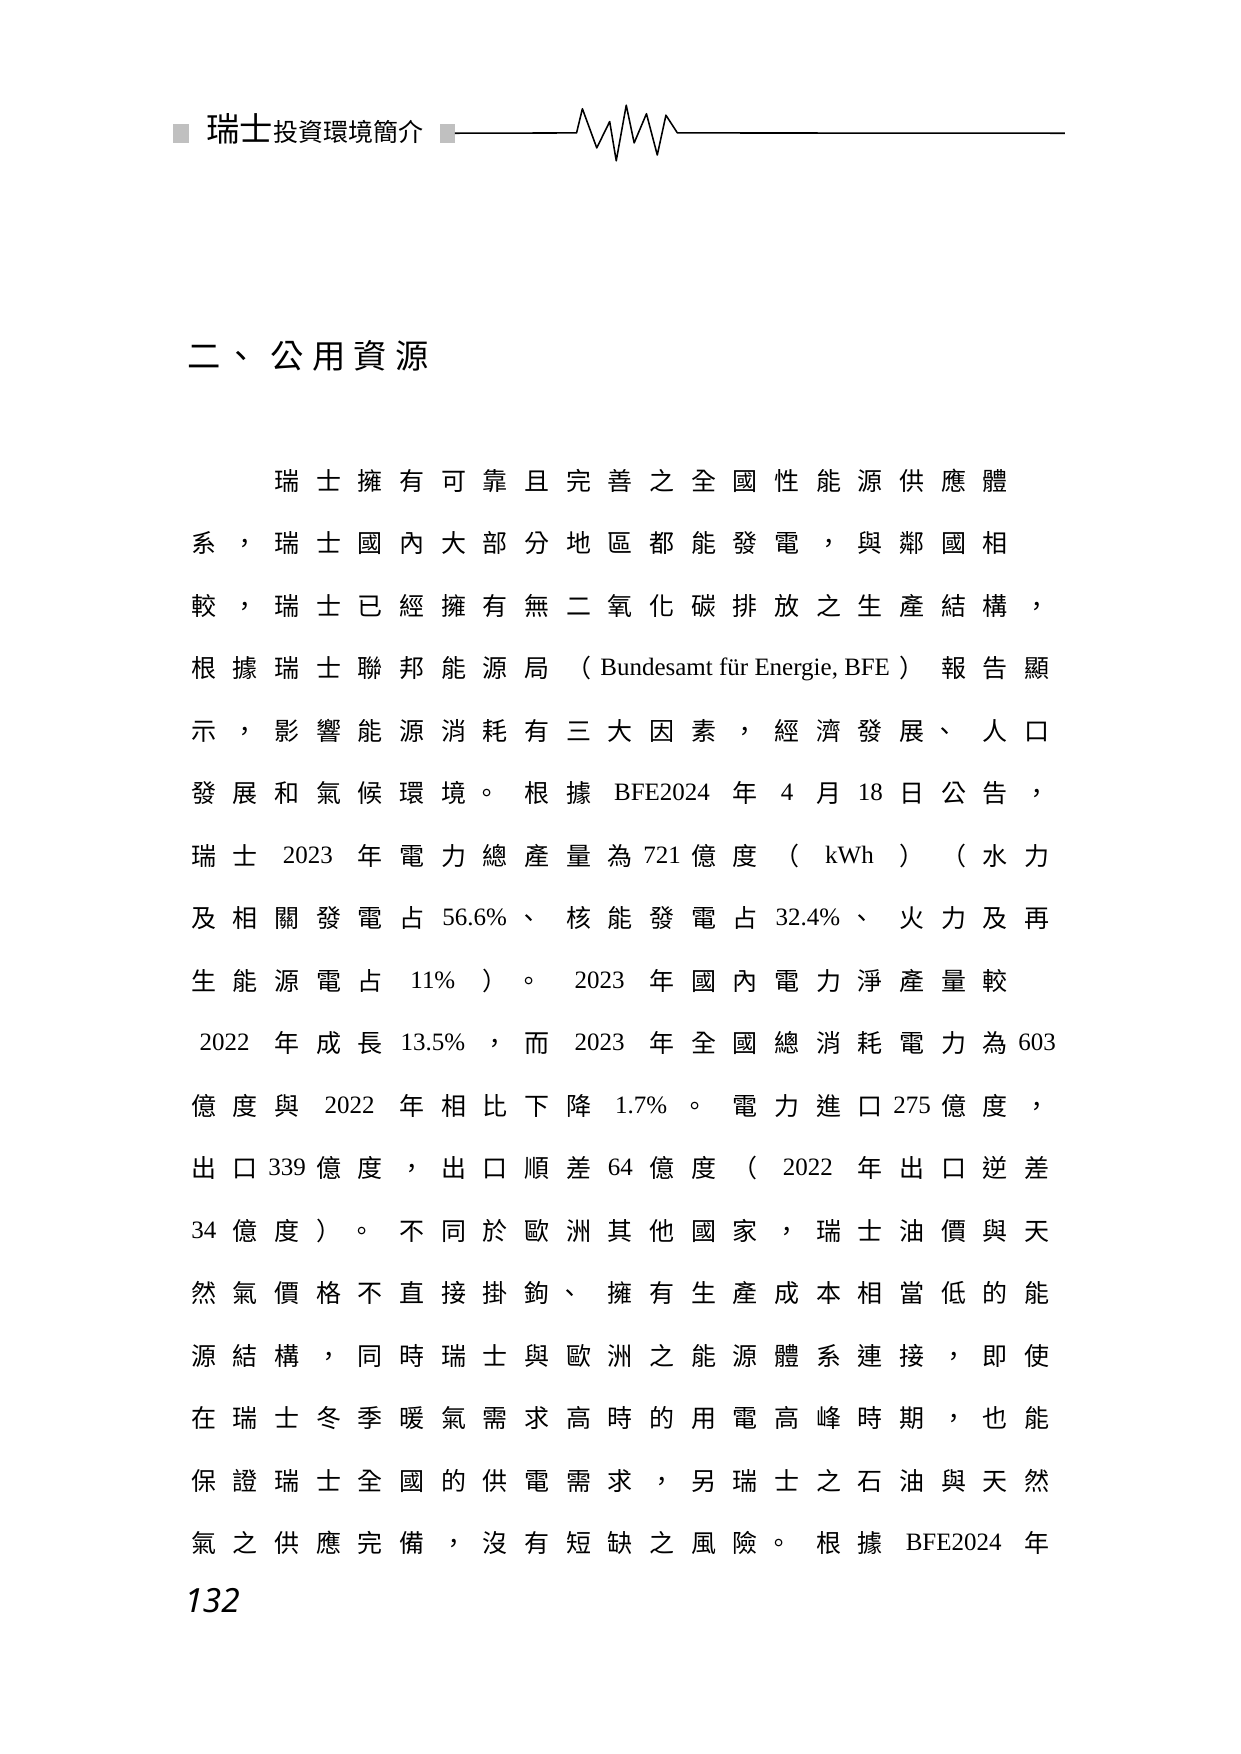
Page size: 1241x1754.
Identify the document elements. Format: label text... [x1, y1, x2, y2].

text 瑞士擁有可靠且完善之全國性能源供應體系，瑞士國內大部分地區都能發電，與鄰國相較，瑞士已經擁有無二氧化碳排放之生產結構，根據瑞士聯邦能源局（Bundesamt für Energie, BFE）報告顯示，影響能源消耗有三大因素，經濟發展、人口發展和氣候環境。根據BFE2024年4月18日公告，瑞士2023年電力總產量為721億度（kWh）（水力及相關發電占56.6%、核能發電占32.4%、火力及再生能源電占11%）。2023年國內電力淨產量較2022年成長13.5%，而2023年全國總消耗電力為603億度與2022年相比下降1.7%。電力進口275億度，出口339億度，出口順差64億度（2022年出口逆差34億度）。不同於歐洲其他國家，瑞士油價與天然氣價格不直接掛鉤、擁有生產成本相當低的能源結構，同時瑞士與歐洲之能源體系連接，即使在瑞士冬季暖氣需求高時的用電高峰時期，也能保證瑞士全國的供電需求，另瑞士之石油與天然氣之供應完備，沒有短缺之風險。根據BFE2024年 [183, 438, 1058, 1563]
text 二、公用資源 [183, 313, 1058, 375]
